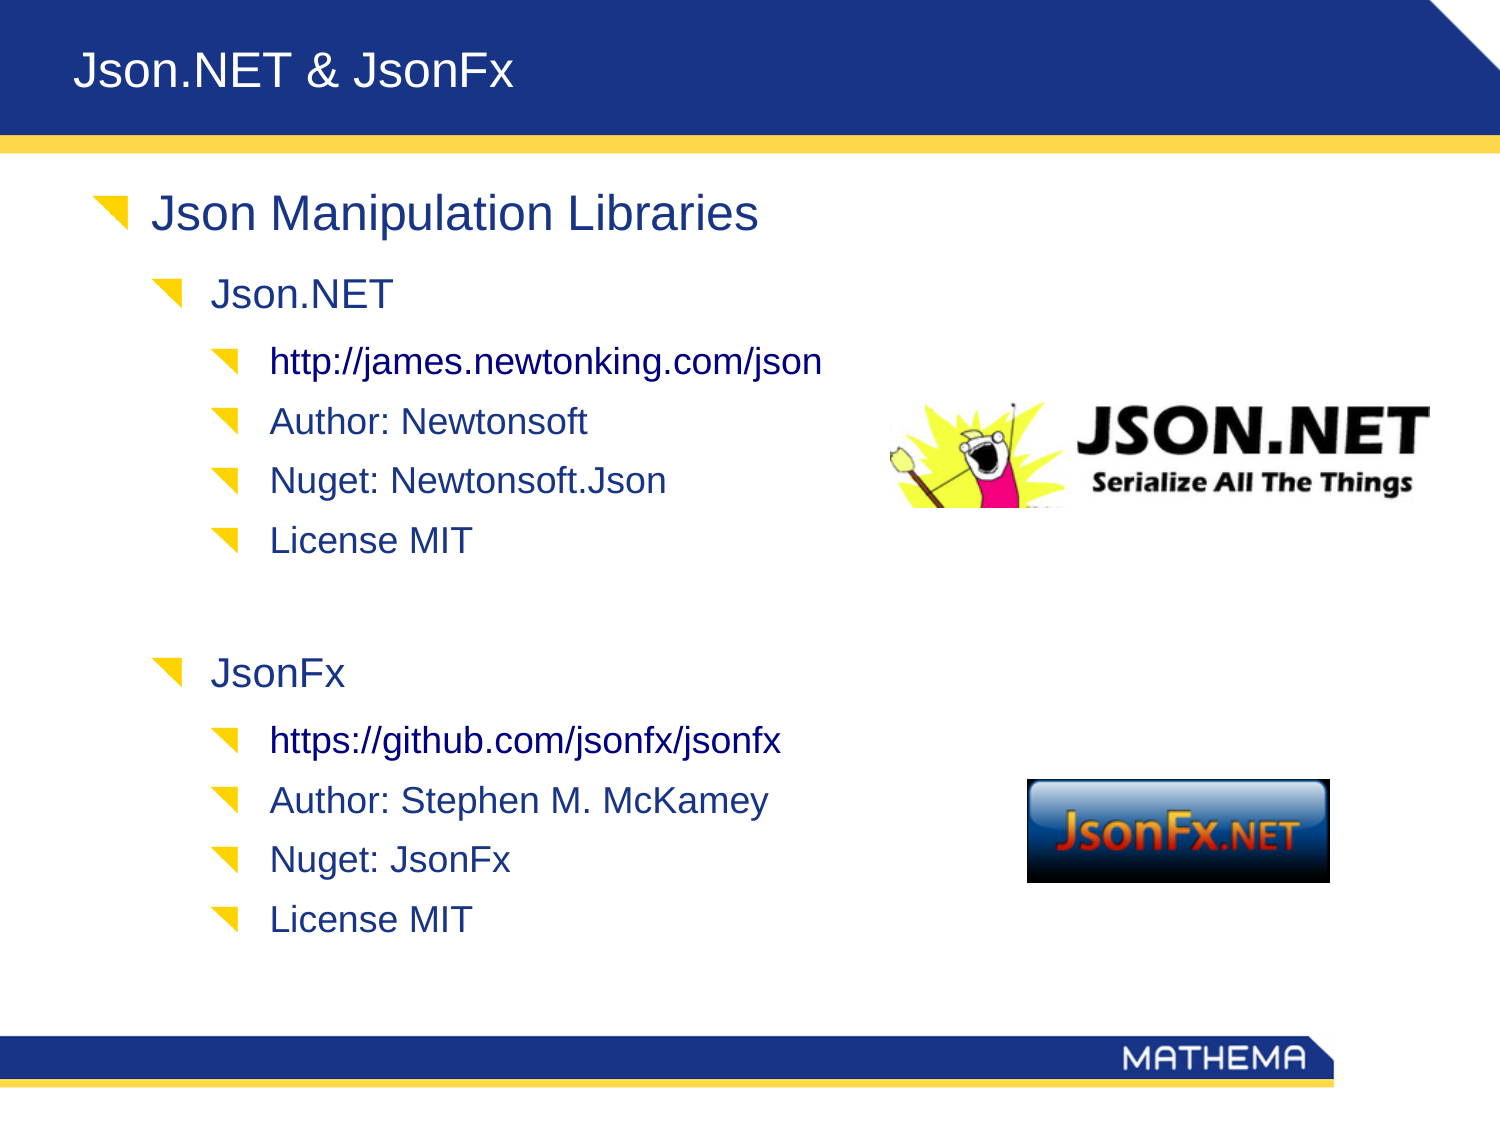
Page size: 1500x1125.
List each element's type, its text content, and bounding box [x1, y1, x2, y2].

list Json Manipulation Libraries Json.NET http://james.newtonking.com/json Author: Newtonsoft Nuget: Newtonsoft.Json License MIT JsonFx https://github.com/jsonfx/jsonfx Author: Stephen M. McKamey Nuget: JsonFx License MIT [92, 185, 843, 950]
picture [0, 0, 1500, 1125]
title Json.NET & JsonFx [73, 40, 1276, 100]
